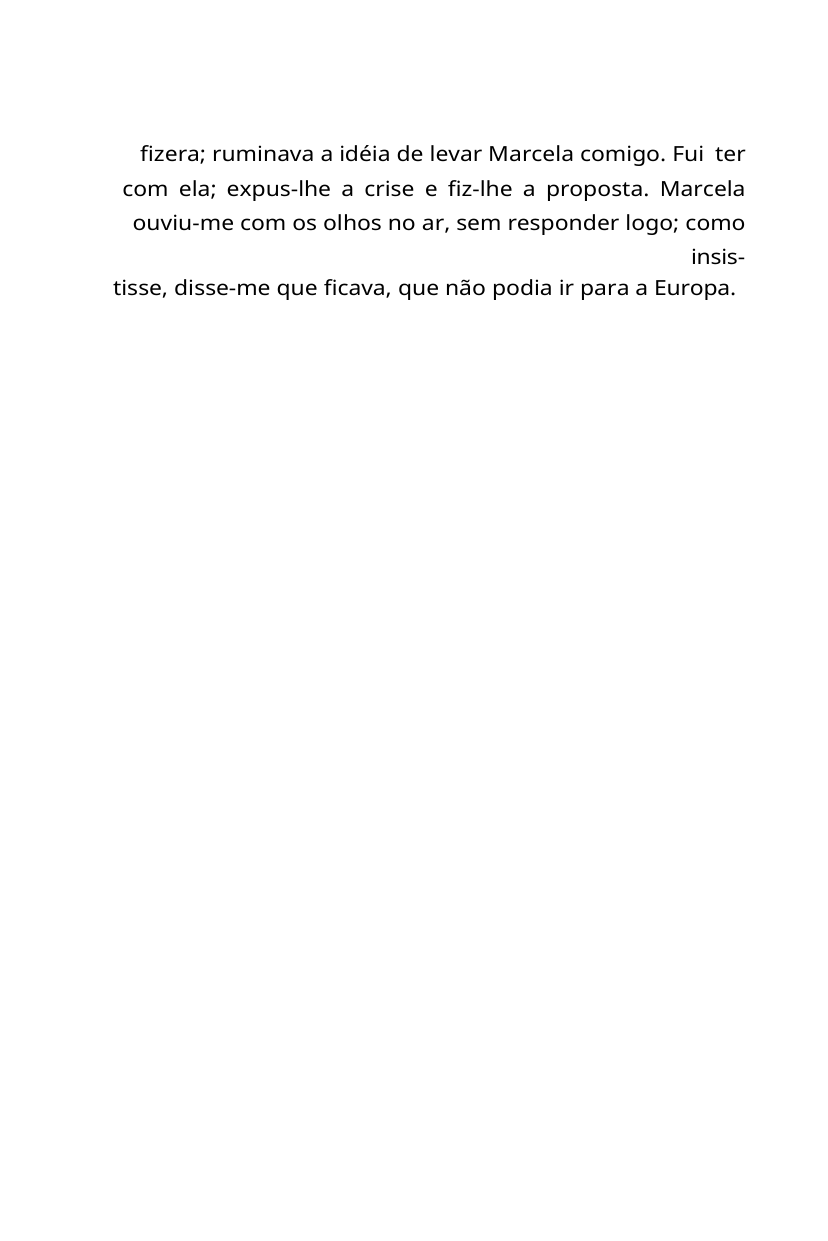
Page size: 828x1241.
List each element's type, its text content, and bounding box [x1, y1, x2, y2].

text fizera; ruminava a idéia de levar Marcela comigo. Fui ter com ela; expus-lhe a crise e fiz-lhe a proposta. Marcela ouviu-me com os olhos no ar, sem responder logo; como insis- [112, 139, 745, 270]
text tisse, disse-me que ficava, que não podia ir para a Europa. [113, 276, 787, 301]
